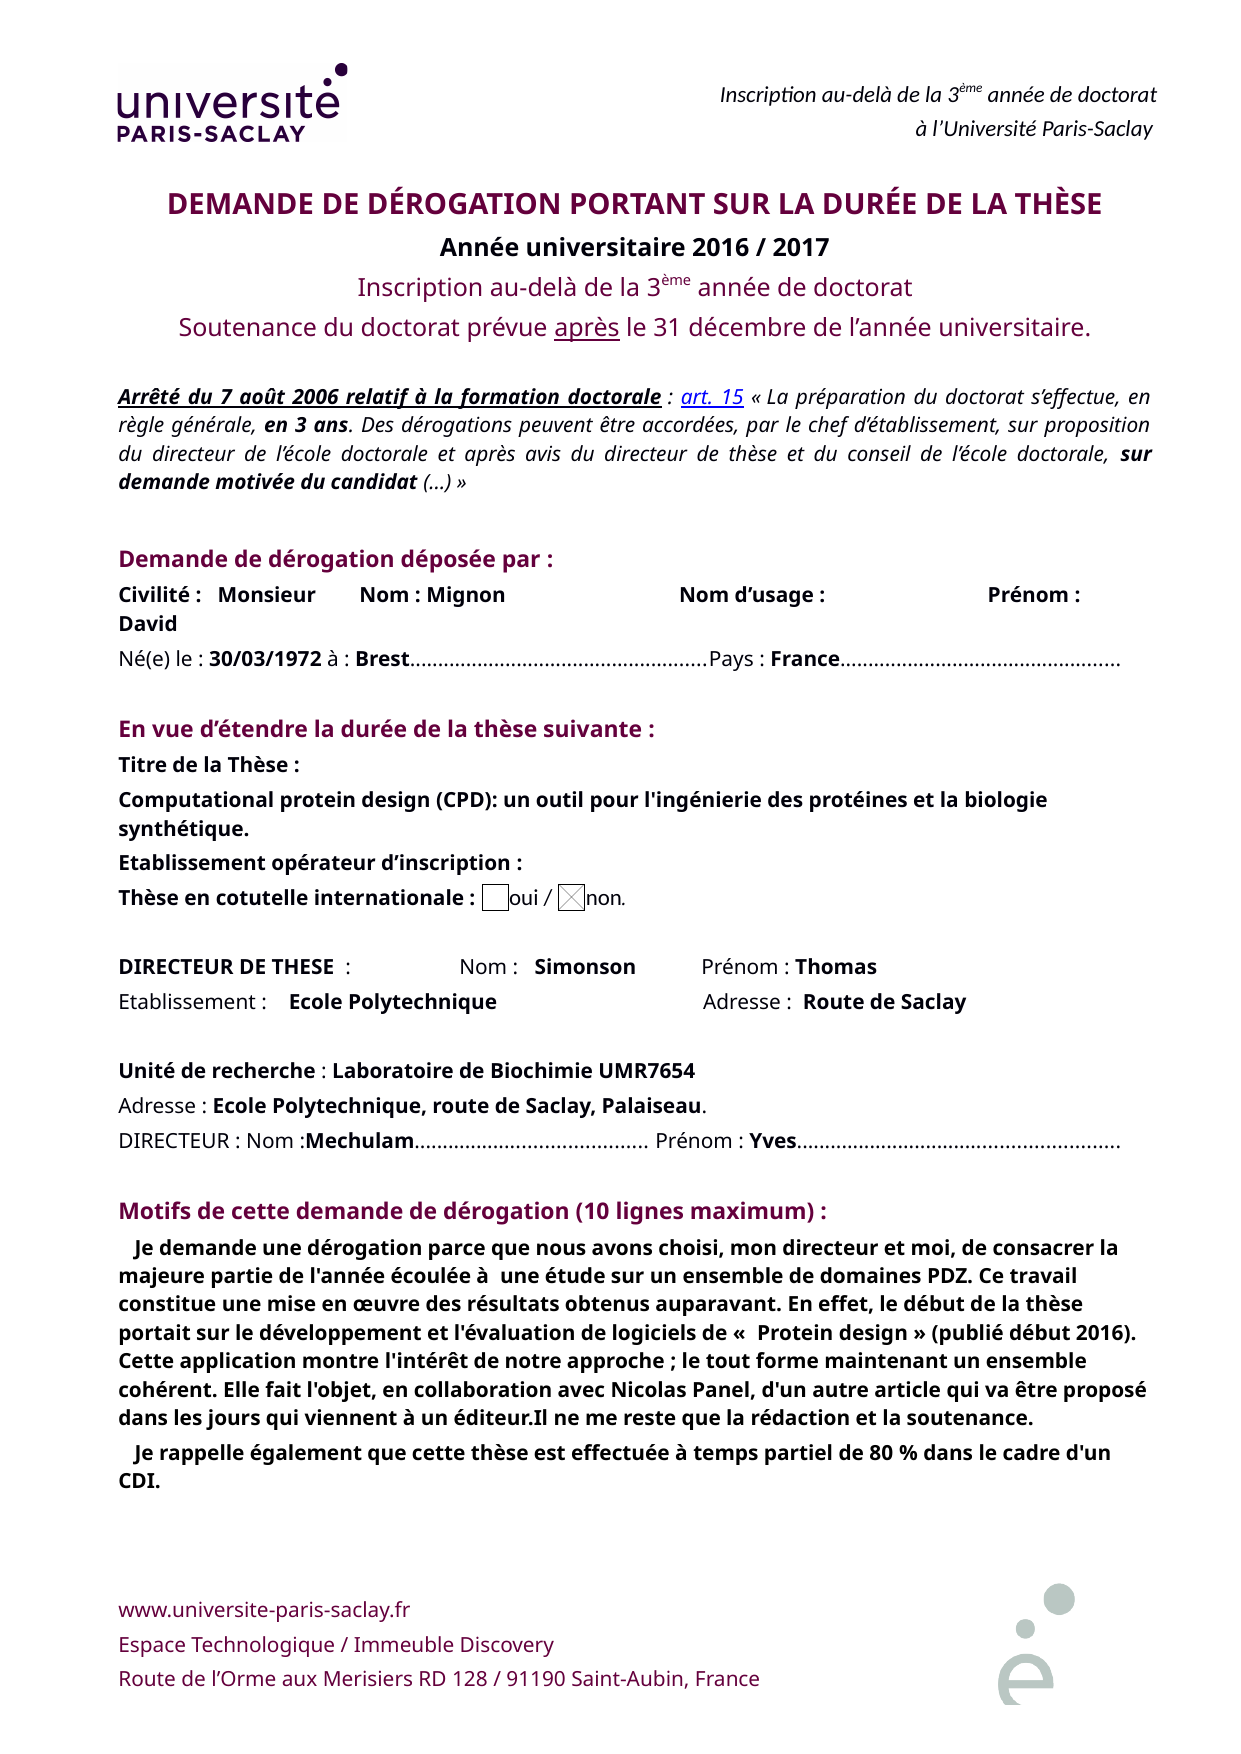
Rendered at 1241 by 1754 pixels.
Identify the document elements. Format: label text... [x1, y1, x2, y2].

text Demande de dérogation déposée par : [118, 543, 1152, 574]
text En vue d’étendre la durée de la thèse suivante : [118, 713, 1152, 744]
text Je rappelle également que cette thèse est effectuée à temps partiel de 80 % dans le cadre d'un CDI. [118, 1438, 1152, 1495]
text Computational protein design (CPD): un outil pour l'ingénierie des protéines et la biologie synthétique. [118, 785, 1152, 842]
text Thèse en cotutelle internationale : oui / [118, 883, 558, 911]
text Soutenance du doctorat prévue après le 31 décembre de l’année universitaire. [118, 310, 1152, 344]
text Je demande une dérogation parce que nous avons choisi, mon directeur et moi, de consacrer la majeure partie de l'année écoulée à une étude sur un ensemble de domaines PDZ. Ce travail constitue une mise en œuvre des résultats obtenus auparavant. En effet, le début de la thèse portait sur le développement et l'évaluation de logiciels de « Protein design » (publié début 2016). Cette application montre l'intérêt de notre approche ; le tout forme maintenant un ensemble cohérent. Elle fait l'objet, en collaboration avec Nicolas Panel, d'un autre article qui va être proposé dans les jours qui viennent à un éditeur.Il ne me reste que la rédaction et la soutenance. [118, 1233, 1152, 1432]
text Année universitaire 2016 / 2017 [118, 229, 1152, 263]
text Arrêté du 7 août 2006 relatif à la formation doctorale : art. 15 « La préparation du doctorat s’effectue, en règle générale, en 3 ans. Des dérogations peuvent être accordées, par le chef d’établissement, sur proposition du directeur de l’école doctorale et après avis du directeur de thèse et du conseil de l’école doctorale, sur demande motivée du candidat (…) » [118, 382, 1152, 496]
text DIRECTEUR DE THESE : Nom : Simonson Prénom : Thomas [118, 952, 1152, 981]
text Etablissement : Ecole Polytechnique Adresse : Route de Saclay [118, 987, 1152, 1016]
picture [117, 63, 348, 142]
text non. [585, 883, 1137, 911]
text Né(e) le : 30/03/1972 à : Brest Pays : France [118, 644, 1152, 672]
text Etablissement opérateur d’inscription : [118, 848, 1137, 877]
text Demande de dérogation portant sur la durée de la thèse [118, 183, 1152, 223]
text Motifs de cette demande de dérogation (10 lignes maximum) : [118, 1195, 1152, 1226]
picture [991, 1574, 1086, 1705]
text Adresse : Ecole Polytechnique, route de Saclay, Palaiseau [118, 1091, 1152, 1119]
text DIRECTEUR : Nom :Mechulam Prénom : Yves [118, 1126, 1152, 1154]
text Inscription au-delà de la 3ème année de doctorat [118, 270, 1152, 304]
text Civilité : Monsieur Nom : Mignon Nom d’usage : Prénom : David [118, 581, 1152, 637]
text Titre de la Thèse : [118, 751, 1152, 779]
text Unité de recherche : Laboratoire de Biochimie UMR7654 [118, 1056, 1152, 1085]
